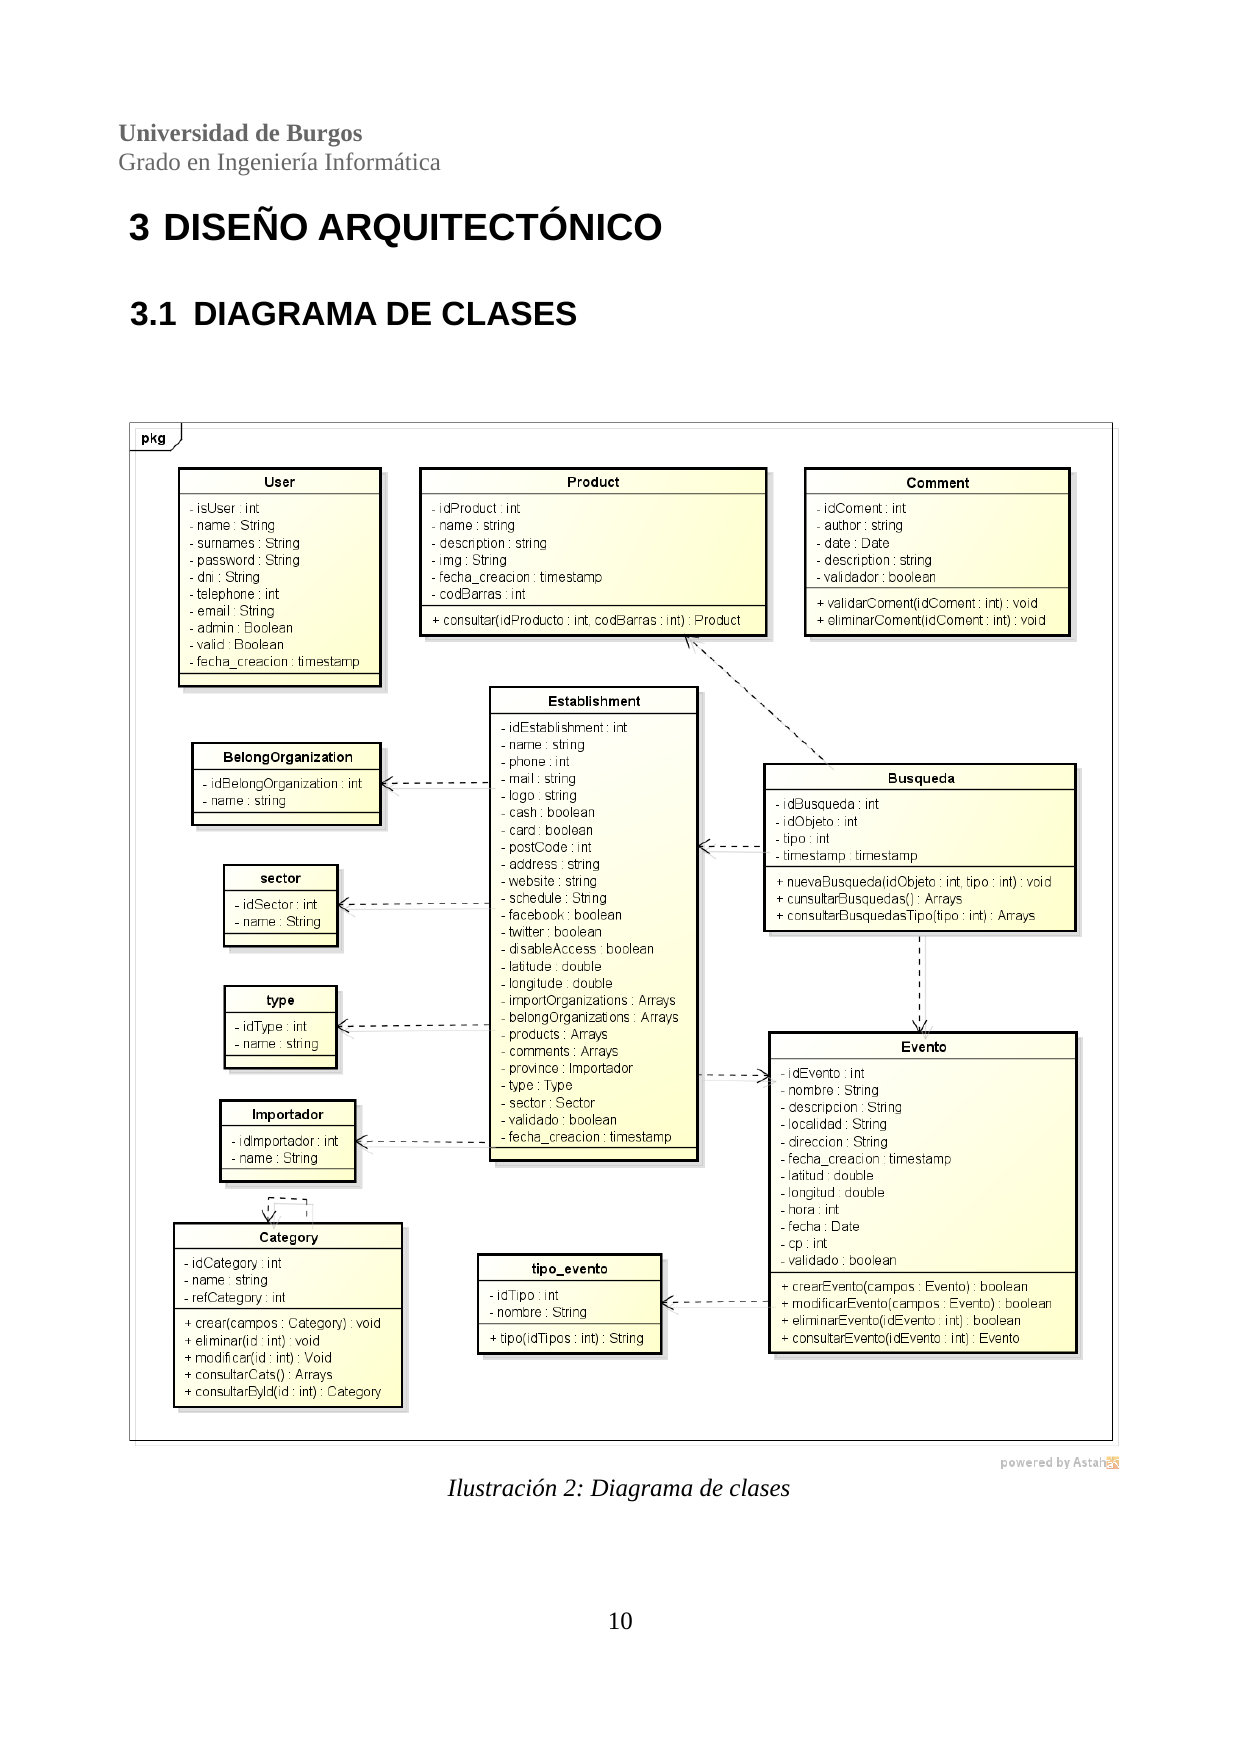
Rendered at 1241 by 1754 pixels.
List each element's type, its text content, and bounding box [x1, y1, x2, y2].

subtitle DIAGRAMA DE CLASES [121, 278, 1122, 337]
text Ilustración 2: Diagrama de clases [98, 1473, 1142, 1501]
picture [118, 411, 1123, 1473]
subtitle DISEÑO ARQUITECTÓNICO [118, 205, 1122, 249]
